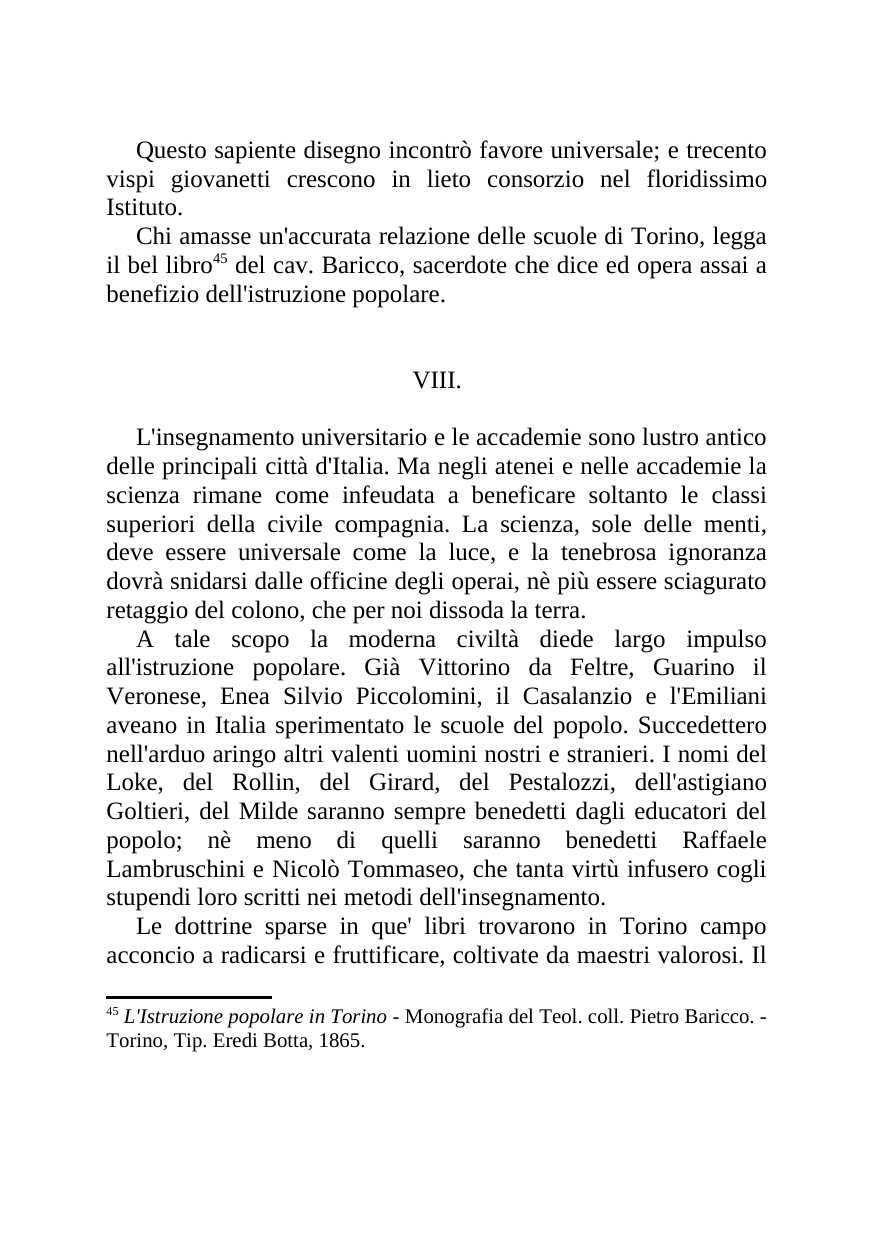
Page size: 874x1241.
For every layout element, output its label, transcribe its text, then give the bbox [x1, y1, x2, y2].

text A tale scopo la moderna civiltà diede largo impulso all'istruzione popolare. Già Vittorino da Feltre, Guarino il Veronese, Enea Silvio Piccolomini, il Casalanzio e l'Emiliani aveano in Italia sperimentato le scuole del popolo. Succedettero nell'arduo aringo altri valenti uomini nostri e stranieri. I nomi del Loke, del Rollin, del Girard, del Pestalozzi, dell'astigiano Goltieri, del Milde saranno sempre benedetti dagli educatori del popolo; nè meno di quelli saranno benedetti Raffaele Lambruschini e Nicolò Tommaseo, che tanta virtù infusero cogli stupendi loro scritti nei metodi dell'insegnamento. [106, 624, 768, 911]
text VIII. [106, 365, 768, 394]
text Chi amasse un'accurata relazione delle scuole di Torino, legga il bel libro del cav. Baricco, sacerdote che dice ed opera assai a benefizio dell'istruzione popolare. [106, 221, 768, 307]
text L'insegnamento universitario e le accademie sono lustro antico delle principali città d'Italia. Ma negli atenei e nelle accademie la scienza rimane come infeudata a beneficare soltanto le classi superiori della civile compagnia. La scienza, sole delle menti, deve essere universale come la luce, e la tenebrosa ignoranza dovrà snidarsi dalle officine degli operai, nè più essere sciagurato retaggio del colono, che per noi dissoda la terra. [106, 422, 768, 624]
text Le dottrine sparse in que' libri trovarono in Torino campo acconcio a radicarsi e fruttificare, coltivate da maestri valorosi. Il [106, 911, 768, 969]
text Questo sapiente disegno incontrò favore universale; e trecento vispi giovanetti crescono in lieto consorzio nel floridissimo Istituto. [106, 135, 768, 221]
text L'Istruzione popolare in Torino - Monografia del Teol. coll. Pietro Baricco. - Torino, Tip. Eredi Botta, 1865. [106, 1003, 768, 1052]
